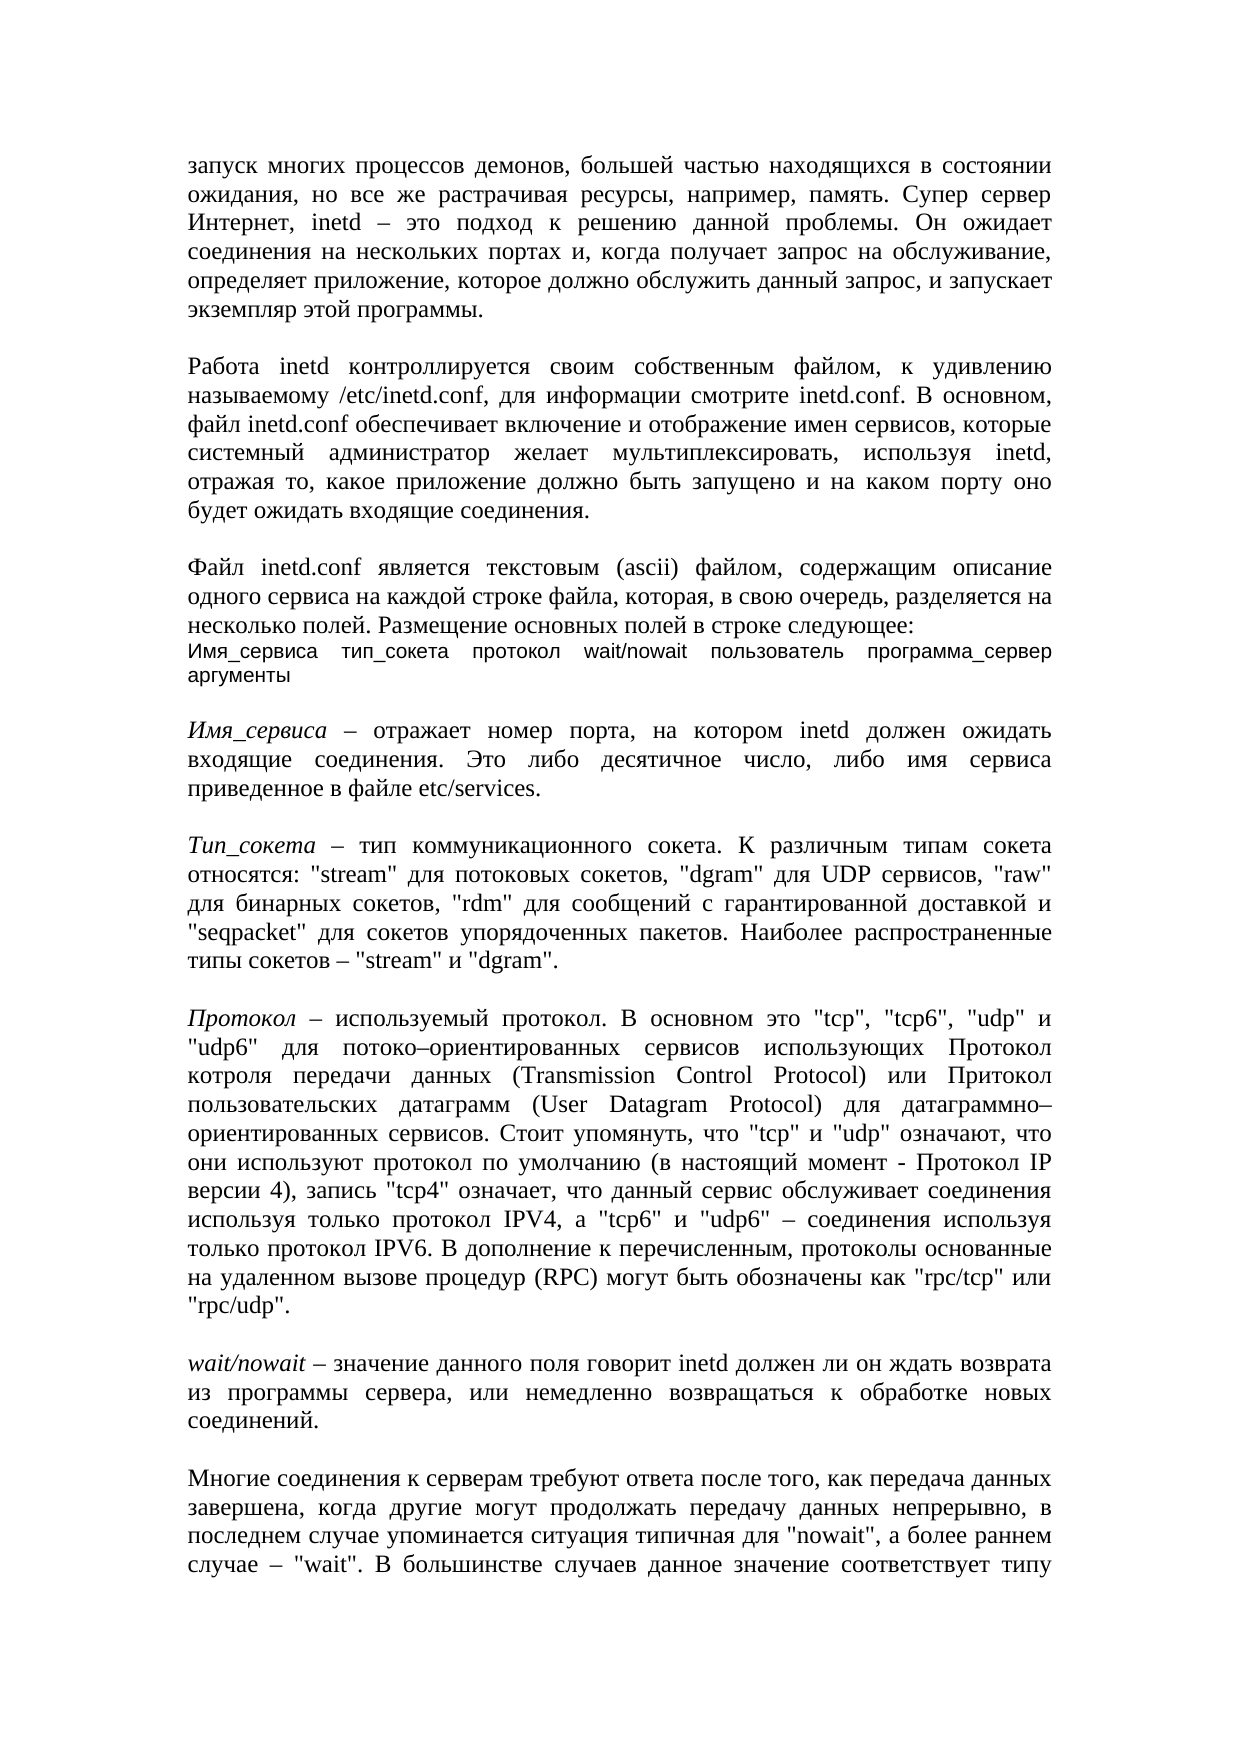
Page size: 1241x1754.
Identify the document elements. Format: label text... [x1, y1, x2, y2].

text Имя_сервиса тип_сокета протокол wait/nowait пользователь программа_сервер аргументы [187, 639, 1053, 687]
text Протокол – используемый протокол. В основном это "tcp", "tcp6", "udp" и "udp6" для потоко–ориентированных сервисов использующих Протокол котроля передачи данных (Transmission Control Protocol) или Притокол пользовательских датаграмм (User Datagram Protocol) для датаграммно–ориентированных сервисов. Стоит упомянуть, что "tcp" и "udp" означают, что они используют протокол по умолчанию (в настоящий момент - Протокол IP версии 4), запись "tcp4" означает, что данный сервис обслуживает соединения используя только протокол IPV4, а "tcp6" и "udp6" – соединения используя только протокол IPV6. В дополнение к перечисленным, протоколы основанные на удаленном вызове процедур (RPC) могут быть обозначены как "rpc/tcp" или "rpc/udp". [187, 1003, 1053, 1319]
text wait/nowait – значение данного поля говорит inetd должен ли он ждать возврата из программы сервера, или немедленно возвращаться к обработке новых соединений. [187, 1348, 1053, 1434]
text Работа inetd контроллируется своим собственным файлом, к удивлению называемому /etc/inetd.conf, для информации смотрите inetd.conf. В основном, файл inetd.conf обеспечивает включение и отображение имен сервисов, которые системный администратор желает мультиплексировать, используя inetd, отражая то, какое приложение должно быть запущено и на каком порту оно будет ожидать входящие соединения. [187, 351, 1053, 524]
text Имя_сервиса – отражает номер порта, на котором inetd должен ожидать входящие соединения. Это либо десятичное число, либо имя сервиса приведенное в файле etc/services. [187, 715, 1053, 802]
text запуск многих процессов демонов, большей частью находящихся в состоянии ожидания, но все же растрачивая ресурсы, например, память. Супер сервер Интернет, inetd – это подход к решению данной проблемы. Он ожидает соединения на нескольких портах и, когда получает запрос на обслуживание, определяет приложение, которое должно обслужить данный запрос, и запускает экземпляр этой программы. [187, 150, 1053, 322]
text Файл inetd.conf является текстовым (ascii) файлом, содержащим описание одного сервиса на каждой строке файла, которая, в свою очередь, разделяется на несколько полей. Размещение основных полей в строке следующее: [187, 552, 1053, 639]
text Тип_сокета – тип коммуникационного сокета. К различным типам сокета относятся: "stream" для потоковых сокетов, "dgram" для UDP сервисов, "raw" для бинарных сокетов, "rdm" для сообщений с гарантированной доставкой и "seqpacket" для сокетов упорядоченных пакетов. Наиболее распространенные типы сокетов – "stream" и "dgram". [187, 830, 1053, 974]
text Многие соединения к серверам требуют ответа после того, как передача данных завершена, когда другие могут продолжать передачу данных непрерывно, в последнем cлучае упоминается ситуация типичная для "nowait", а более раннем случае – "wait". В большинстве случаев данное значение соответствует типу [187, 1463, 1053, 1578]
